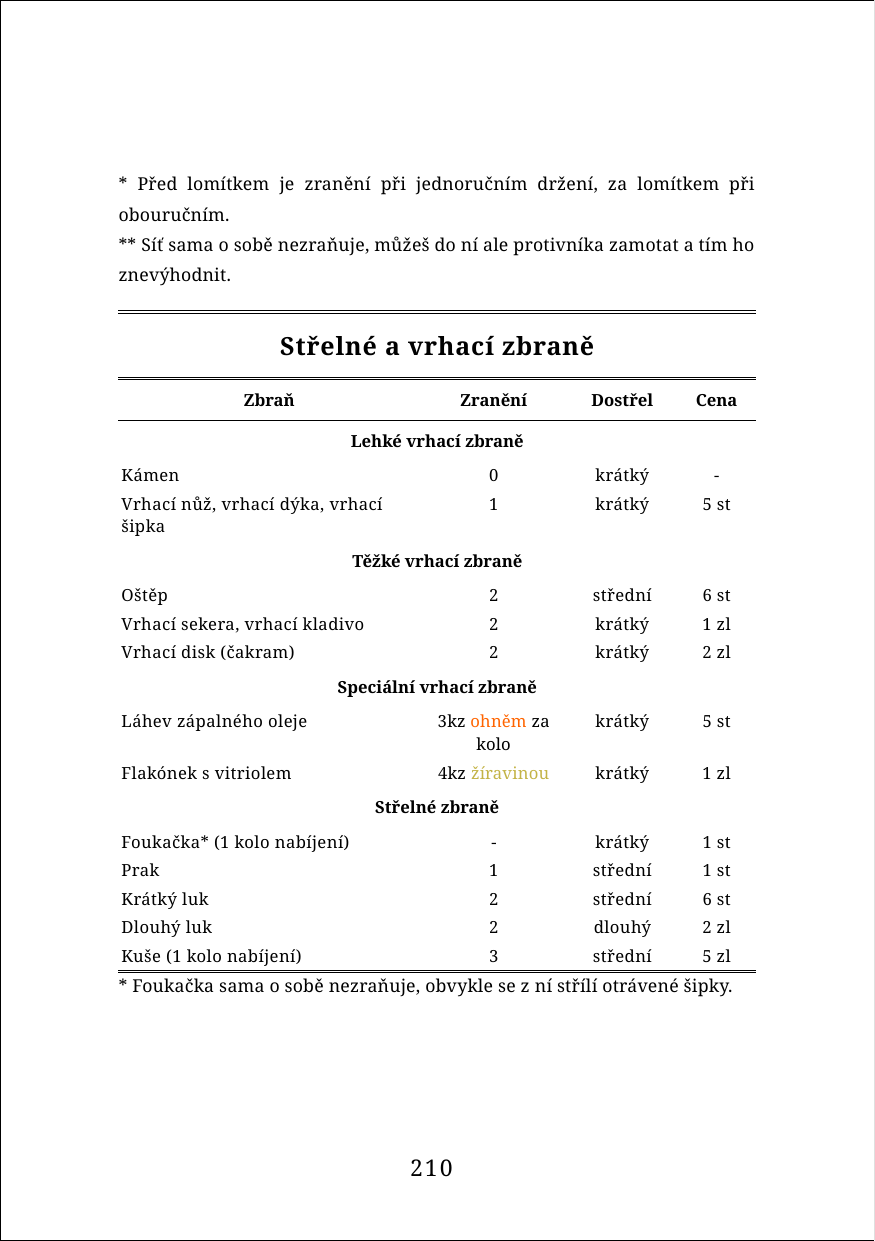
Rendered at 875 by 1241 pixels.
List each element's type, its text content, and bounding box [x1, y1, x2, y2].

table_cell Flakónek s vitriolem [118, 759, 419, 787]
table_cell 0 [420, 461, 567, 489]
table_cell Kuše (1 kolo nabíjení) [118, 942, 419, 970]
table_cell 2 [420, 913, 567, 942]
table_cell 1 zl [677, 610, 756, 638]
table_cell krátký [568, 610, 677, 638]
table_cell - [677, 461, 756, 489]
table_cell Lehké vrhací zbraně [118, 421, 756, 461]
table_cell 6 st [677, 581, 756, 610]
table_header Střelné a vrhací zbraně [118, 314, 756, 377]
table_cell 1 [420, 856, 567, 884]
table_cell krátký [568, 707, 677, 758]
table_cell Speciální vrhací zbraně [118, 667, 756, 707]
table_cell Vrhací sekera, vrhací kladivo [118, 610, 419, 638]
table_cell střední [568, 581, 677, 610]
table_cell krátký [568, 638, 677, 667]
table_cell Zbraň [118, 380, 419, 420]
table_cell Vrhací nůž, vrhací dýka, vrhací šipka [118, 490, 419, 541]
table_cell 2 [420, 885, 567, 913]
table_cell 1 st [677, 828, 756, 856]
table_cell 5 st [677, 490, 756, 541]
table_cell Cena [677, 380, 756, 420]
text ** Síť sama o sobě nezraňuje, můžeš do ní ale protivníka zamotat a tím ho znevýhodnit. [118, 232, 756, 287]
table_cell Dlouhý luk [118, 913, 419, 942]
table_cell 5 zl [677, 942, 756, 970]
table_cell 2 [420, 610, 567, 638]
table_cell střední [568, 856, 677, 884]
table_cell krátký [568, 461, 677, 489]
table_cell Zranění [420, 380, 567, 420]
table_cell 2 [420, 638, 567, 667]
table_cell Láhev zápalného oleje [118, 707, 419, 758]
table_cell Dostřel [568, 380, 677, 420]
table_cell 1 st [677, 856, 756, 884]
table_cell Vrhací disk (čakram) [118, 638, 419, 667]
table_cell střední [568, 942, 677, 970]
table_cell Kámen [118, 461, 419, 489]
table_cell 3kz ohněm za kolo [420, 707, 567, 758]
table_cell Oštěp [118, 581, 419, 610]
table_cell krátký [568, 759, 677, 787]
table_cell 2 [420, 581, 567, 610]
text * Před lomítkem je zranění při jednoručním držení, za lomítkem při obouručním. [118, 172, 756, 226]
table_cell 3 [420, 942, 567, 970]
table_cell krátký [568, 490, 677, 541]
table_cell dlouhý [568, 913, 677, 942]
table_cell Prak [118, 856, 419, 884]
table_cell Krátký luk [118, 885, 419, 913]
table_cell 4kz žíravinou [420, 759, 567, 787]
table_cell Střelné zbraně [118, 787, 756, 827]
table_cell Foukačka* (1 kolo nabíjení) [118, 828, 419, 856]
table_cell - [420, 828, 567, 856]
table_cell 1 zl [677, 759, 756, 787]
table_cell 6 st [677, 885, 756, 913]
table_cell Těžké vrhací zbraně [118, 541, 756, 581]
table_cell střední [568, 885, 677, 913]
table_cell 2 zl [677, 638, 756, 667]
table_cell 2 zl [677, 913, 756, 942]
table_cell 1 [420, 490, 567, 541]
text * Foukačka sama o sobě nezraňuje, obvykle se z ní střílí otrávené šipky. [118, 973, 756, 997]
table_cell 5 st [677, 707, 756, 758]
table_cell krátký [568, 828, 677, 856]
